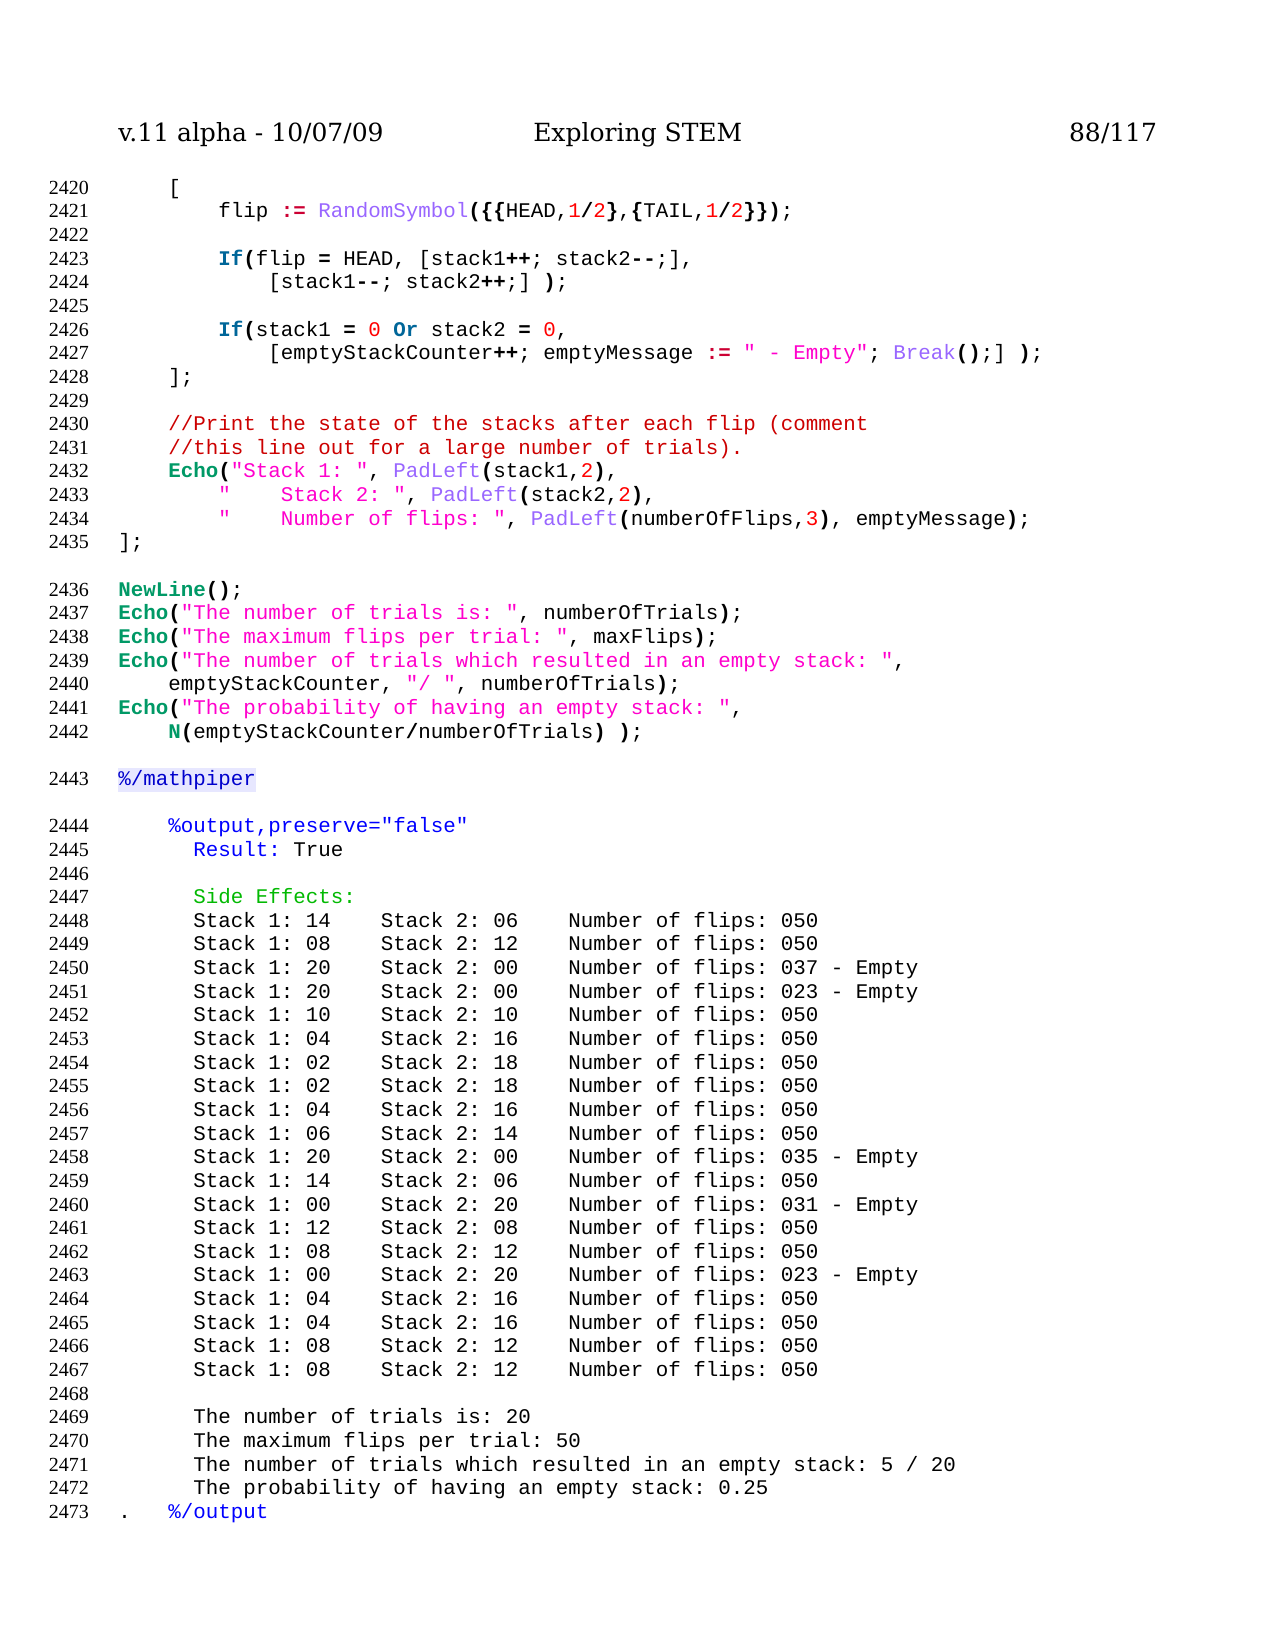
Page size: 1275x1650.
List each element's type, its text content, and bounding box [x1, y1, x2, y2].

text Stack 1: 06 Stack 2: 14 Number of flips: 050 [118, 1123, 1157, 1146]
text Echo("Stack 1: ", PadLeft(stack1,2), [118, 461, 1157, 484]
text //Print the state of the stacks after each flip (comment [118, 413, 1157, 437]
text Stack 1: 20 Stack 2: 00 Number of flips: 037 - Empty [118, 957, 1157, 981]
text [emptyStackCounter++; emptyMessage := " - Empty"; Break();] ); [118, 342, 1157, 366]
text Echo("The number of trials which resulted in an empty stack: ", [118, 650, 1157, 673]
text Stack 1: 04 Stack 2: 16 Number of flips: 050 [118, 1028, 1157, 1052]
text [ [118, 177, 1157, 200]
text Stack 1: 08 Stack 2: 12 Number of flips: 050 [118, 1335, 1157, 1359]
text NewLine(); [118, 579, 1157, 602]
text //this line out for a large number of trials). [118, 437, 1157, 461]
text Echo("The probability of having an empty stack: ", [118, 697, 1157, 721]
text ]; [118, 531, 1157, 555]
text Stack 1: 20 Stack 2: 00 Number of flips: 023 - Empty [118, 981, 1157, 1004]
text The maximum flips per trial: 50 [118, 1430, 1157, 1454]
text The number of trials which resulted in an empty stack: 5 / 20 [118, 1454, 1157, 1477]
text Side Effects: [118, 886, 1157, 910]
text [stack1--; stack2++;] ); [118, 271, 1157, 295]
text " Number of flips: ", PadLeft(numberOfFlips,3), emptyMessage); [118, 508, 1157, 531]
text Stack 1: 14 Stack 2: 06 Number of flips: 050 [118, 910, 1157, 933]
text %/mathpiper [118, 768, 1157, 792]
text Stack 1: 20 Stack 2: 00 Number of flips: 035 - Empty [118, 1146, 1157, 1170]
text Stack 1: 04 Stack 2: 16 Number of flips: 050 [118, 1312, 1157, 1335]
text Stack 1: 08 Stack 2: 12 Number of flips: 050 [118, 1241, 1157, 1264]
text If(stack1 = 0 Or stack2 = 0, [118, 319, 1157, 342]
text %output,preserve="false" [118, 815, 1157, 839]
text Echo("The number of trials is: ", numberOfTrials); [118, 602, 1157, 626]
text The number of trials is: 20 [118, 1406, 1157, 1430]
text Stack 1: 02 Stack 2: 18 Number of flips: 050 [118, 1052, 1157, 1075]
text Stack 1: 08 Stack 2: 12 Number of flips: 050 [118, 1359, 1157, 1383]
text The probability of having an empty stack: 0.25 [118, 1477, 1157, 1501]
text Stack 1: 04 Stack 2: 16 Number of flips: 050 [118, 1288, 1157, 1312]
text Stack 1: 02 Stack 2: 18 Number of flips: 050 [118, 1075, 1157, 1099]
text If(flip = HEAD, [stack1++; stack2--;], [118, 248, 1157, 271]
text Stack 1: 08 Stack 2: 12 Number of flips: 050 [118, 933, 1157, 957]
text ]; [118, 366, 1157, 389]
text Result: True [118, 839, 1157, 862]
text emptyStackCounter, "/ ", numberOfTrials); [118, 673, 1157, 697]
text Stack 1: 14 Stack 2: 06 Number of flips: 050 [118, 1170, 1157, 1193]
text " Stack 2: ", PadLeft(stack2,2), [118, 484, 1157, 508]
text Stack 1: 00 Stack 2: 20 Number of flips: 031 - Empty [118, 1193, 1157, 1217]
text Stack 1: 10 Stack 2: 10 Number of flips: 050 [118, 1004, 1157, 1028]
text Stack 1: 12 Stack 2: 08 Number of flips: 050 [118, 1217, 1157, 1241]
text Stack 1: 04 Stack 2: 16 Number of flips: 050 [118, 1099, 1157, 1123]
text flip := RandomSymbol({{HEAD,1/2},{TAIL,1/2}}); [118, 200, 1157, 224]
text N(emptyStackCounter/numberOfTrials) ); [118, 721, 1157, 744]
text Stack 1: 00 Stack 2: 20 Number of flips: 023 - Empty [118, 1264, 1157, 1288]
text Echo("The maximum flips per trial: ", maxFlips); [118, 626, 1157, 650]
text . %/output [118, 1501, 1157, 1524]
